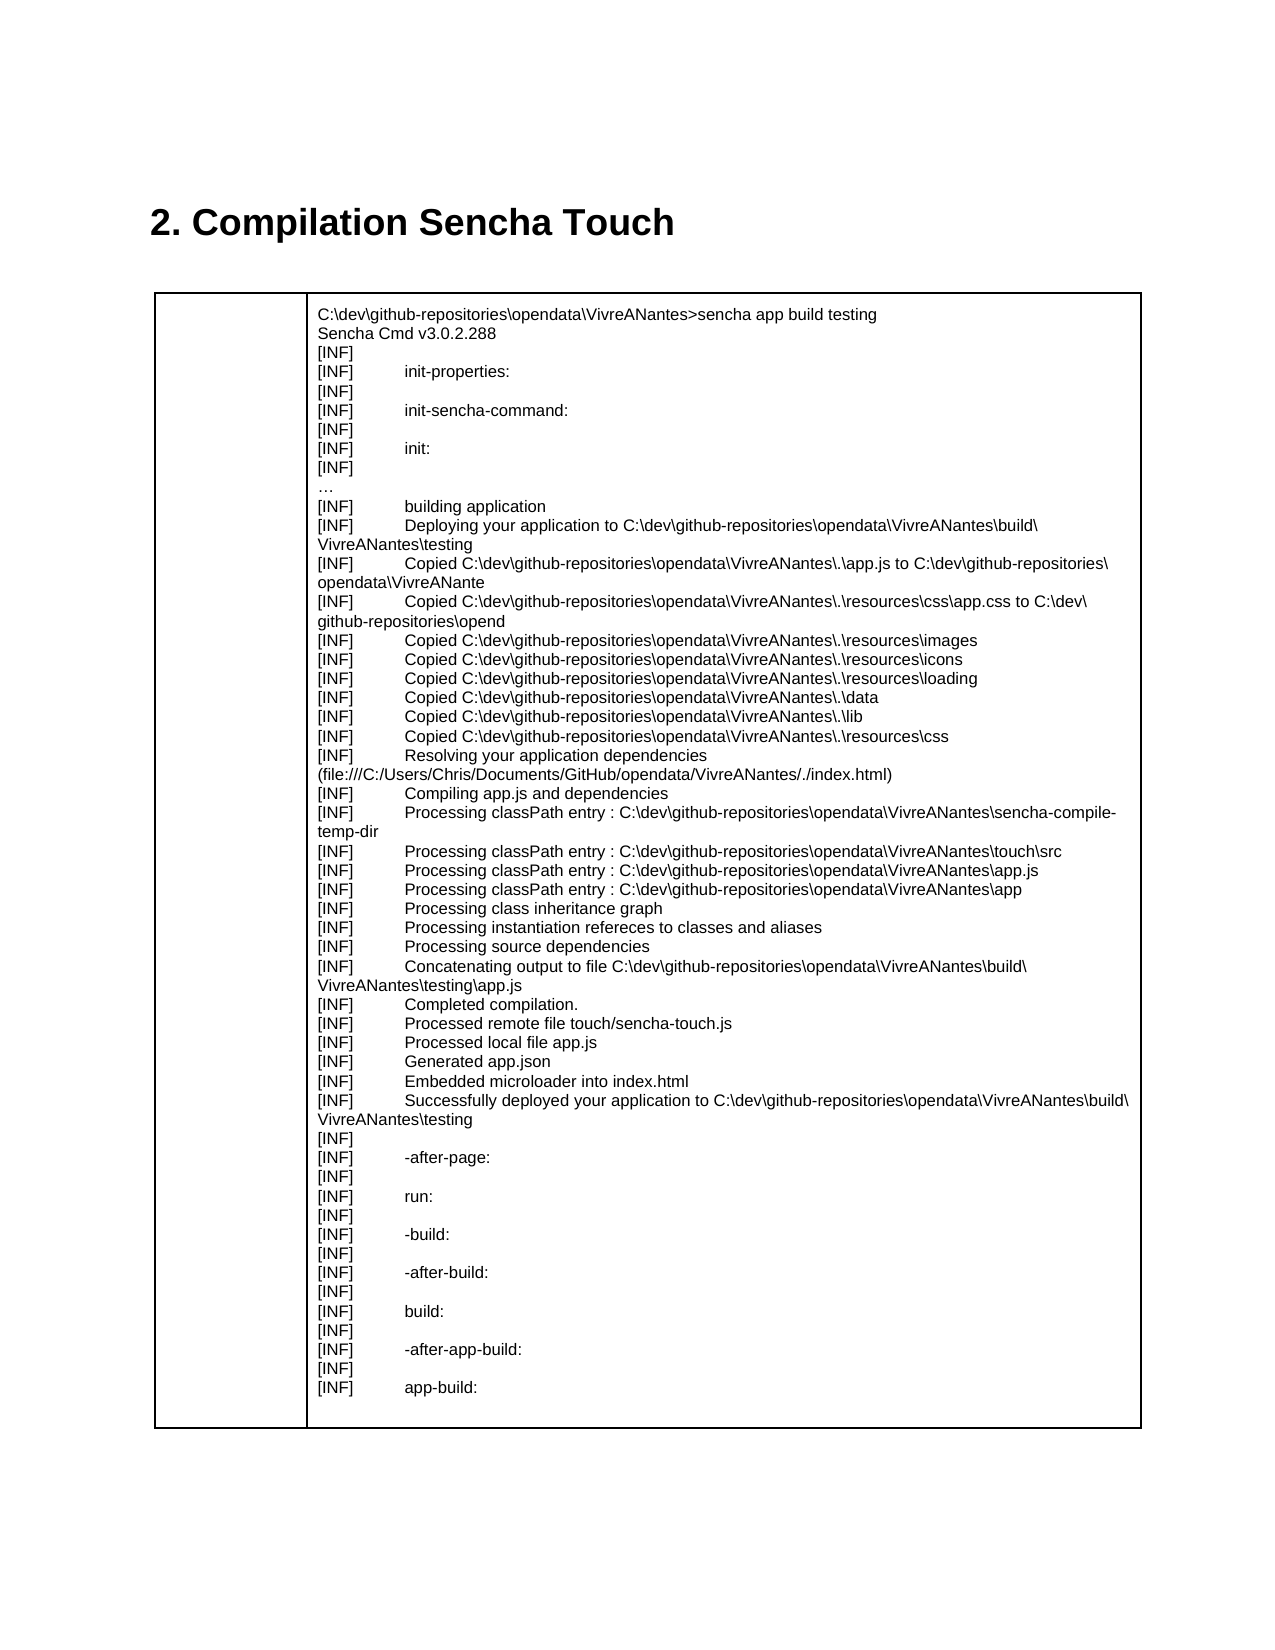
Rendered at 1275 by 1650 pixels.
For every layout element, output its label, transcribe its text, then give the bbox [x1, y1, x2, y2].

subtitle 2. Compilation Sencha Touch [150, 200, 1125, 243]
table_header [156, 294, 306, 1427]
table_header C:\dev\github-repositories\opendata\VivreANantes>sencha app build testing Sencha Cmd v3.0.2.288 [INF] [INF] init-properties: [INF] [INF] init-sencha-command: [INF] [INF] init: [INF] … [INF] building application [INF] Deploying your application to C:\dev\github-repositories\opendata\VivreANantes\build\VivreANantes\testing [INF] Copied C:\dev\github-repositories\opendata\VivreANantes\.\app.js to C:\dev\github-repositories\opendata\VivreANante [INF] Copied C:\dev\github-repositories\opendata\VivreANantes\.\resources\css\app.css to C:\dev\github-repositories\opend [INF] Copied C:\dev\github-repositories\opendata\VivreANantes\.\resources\images [INF] Copied C:\dev\github-repositories\opendata\VivreANantes\.\resources\icons [INF] Copied C:\dev\github-repositories\opendata\VivreANantes\.\resources\loading [INF] Copied C:\dev\github-repositories\opendata\VivreANantes\.\data [INF] Copied C:\dev\github-repositories\opendata\VivreANantes\.\lib [INF] Copied C:\dev\github-repositories\opendata\VivreANantes\.\resources\css [INF] Resolving your application dependencies (file:///C:/Users/Chris/Documents/GitHub/opendata/VivreANantes/./index.html) [INF] Compiling app.js and dependencies [INF] Processing classPath entry : C:\dev\github-repositories\opendata\VivreANantes\sencha-compile-temp-dir [INF] Processing classPath entry : C:\dev\github-repositories\opendata\VivreANantes\touch\src [INF] Processing classPath entry : C:\dev\github-repositories\opendata\VivreANantes\app.js [INF] Processing classPath entry : C:\dev\github-repositories\opendata\VivreANantes\app [INF] Processing class inheritance graph [INF] Processing instantiation refereces to classes and aliases [INF] Processing source dependencies [INF] Concatenating output to file C:\dev\github-repositories\opendata\VivreANantes\build\VivreANantes\testing\app.js [INF] Completed compilation. [INF] Processed remote file touch/sencha-touch.js [INF] Processed local file app.js [INF] Generated app.json [INF] Embedded microloader into index.html [INF] Successfully deployed your application to C:\dev\github-repositories\opendata\VivreANantes\build\VivreANantes\testing [INF] [INF] -after-page: [INF] [INF] run: [INF] [INF] -build: [INF] [INF] -after-build: [INF] [INF] build: [INF] [INF] -after-app-build: [INF] [INF] app-build: [308, 294, 1140, 1427]
